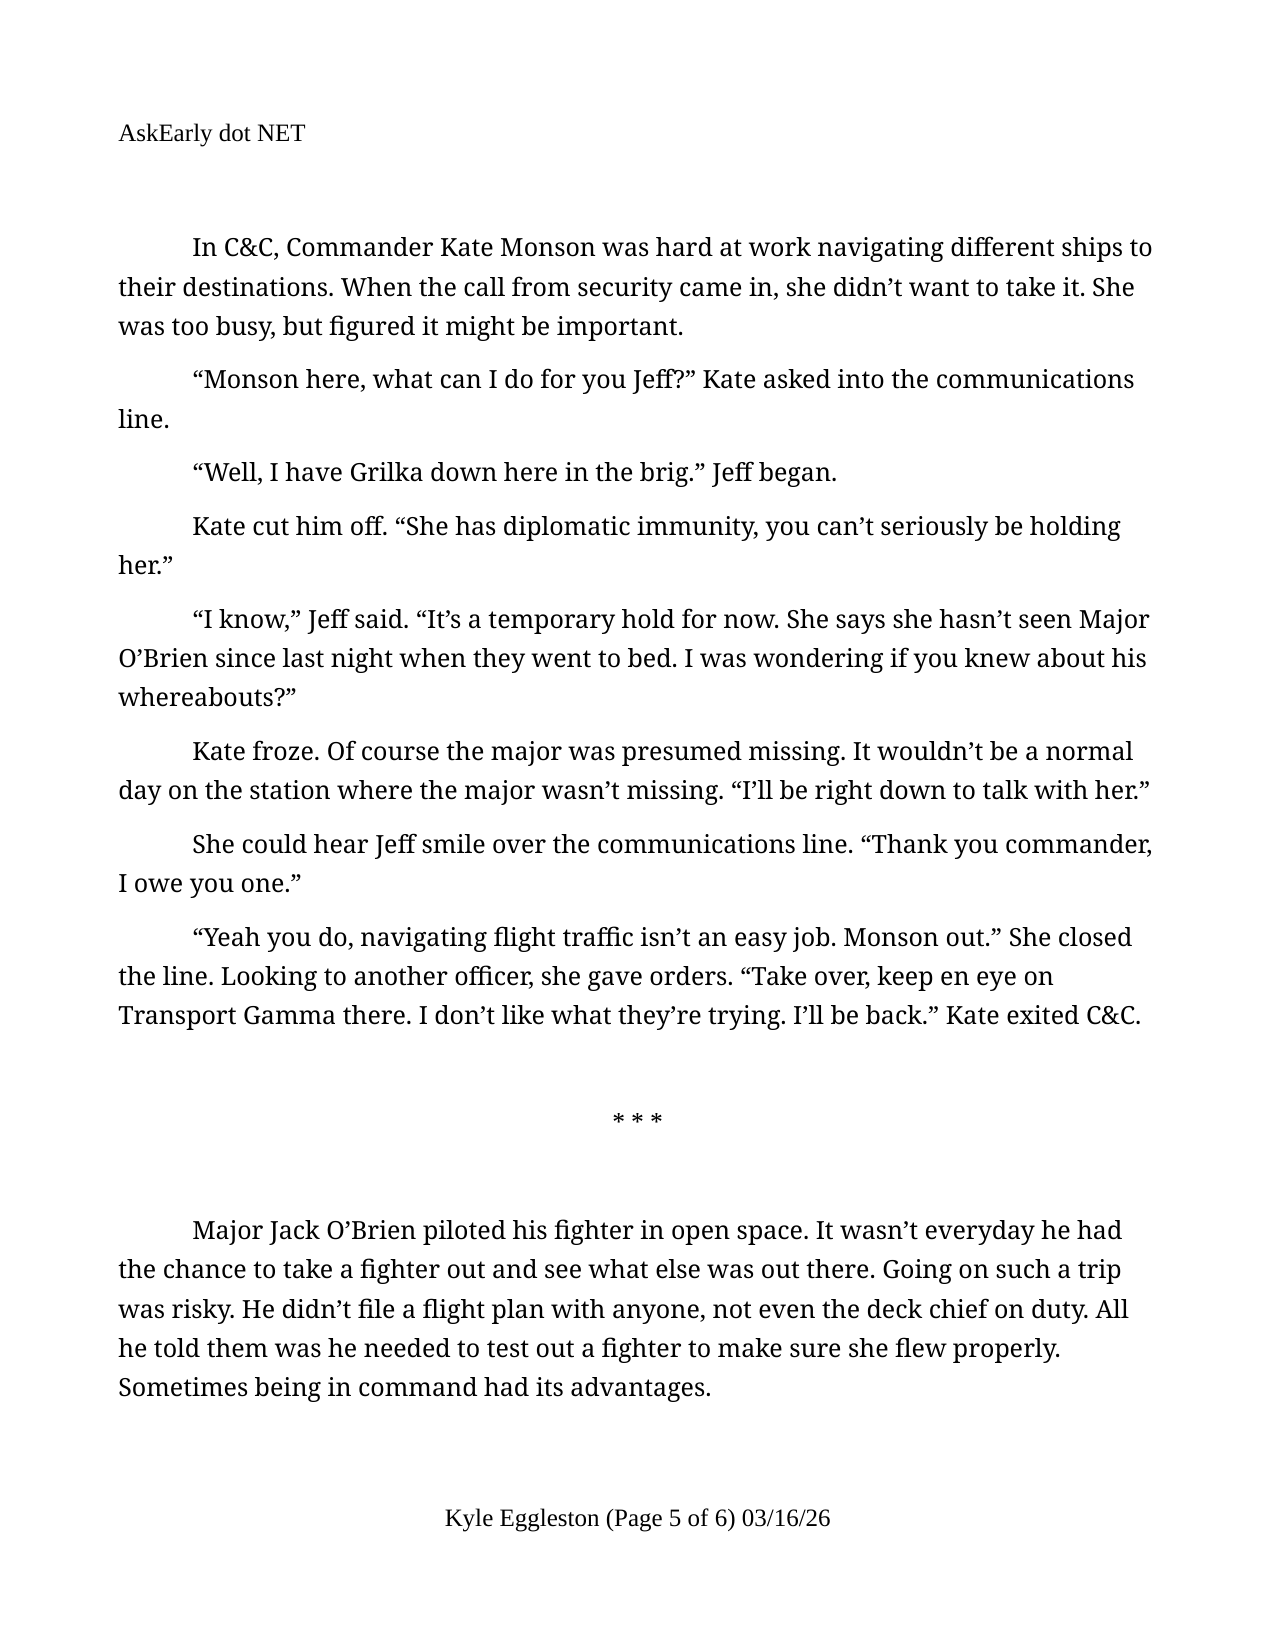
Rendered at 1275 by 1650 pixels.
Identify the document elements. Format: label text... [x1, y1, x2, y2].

text Major Jack O’Brien piloted his fighter in open space. It wasn’t everyday he had the chance to take a fighter out and see what else was out there. Going on such a trip was risky. He didn’t file a flight plan with anyone, not even the deck chief on duty. All he told them was he needed to test out a fighter to make sure she flew properly. Sometimes being in command had its advantages. [118, 1213, 1157, 1404]
text Kate froze. Of course the major was presumed missing. It wouldn’t be a normal day on the station where the major wasn’t missing. “I’ll be right down to talk with her.” [118, 734, 1157, 807]
text She could hear Jeff smile over the communications line. “Thank you commander, I owe you one.” [118, 827, 1157, 900]
text “Yeah you do, navigating flight traffic isn’t an easy job. Monson out.” She closed the line. Looking to another officer, she gave orders. “Take over, keep en eye on Transport Gamma there. I don’t like what they’re trying. I’ll be back.” Kate exited C&C. [118, 920, 1157, 1032]
text “I know,” Jeff said. “It’s a temporary hold for now. She says she hasn’t seen Major O’Brien since last night when they went to bed. I was wondering if you knew about his whereabouts?” [118, 602, 1157, 714]
text In C&C, Commander Kate Monson was hard at work navigating different ships to their destinations. When the call from security came in, she didn’t want to take it. She was too busy, but figured it might be important. [118, 230, 1157, 342]
text “Well, I have Grilka down here in the brig.” Jeff began. [118, 455, 1157, 489]
text * * * [118, 1106, 1157, 1139]
text Kate cut him off. “She has diplomatic immunity, you can’t seriously be holding her.” [118, 509, 1157, 582]
text “Monson here, what can I do for you Jeff?” Kate asked into the communications line. [118, 362, 1157, 435]
